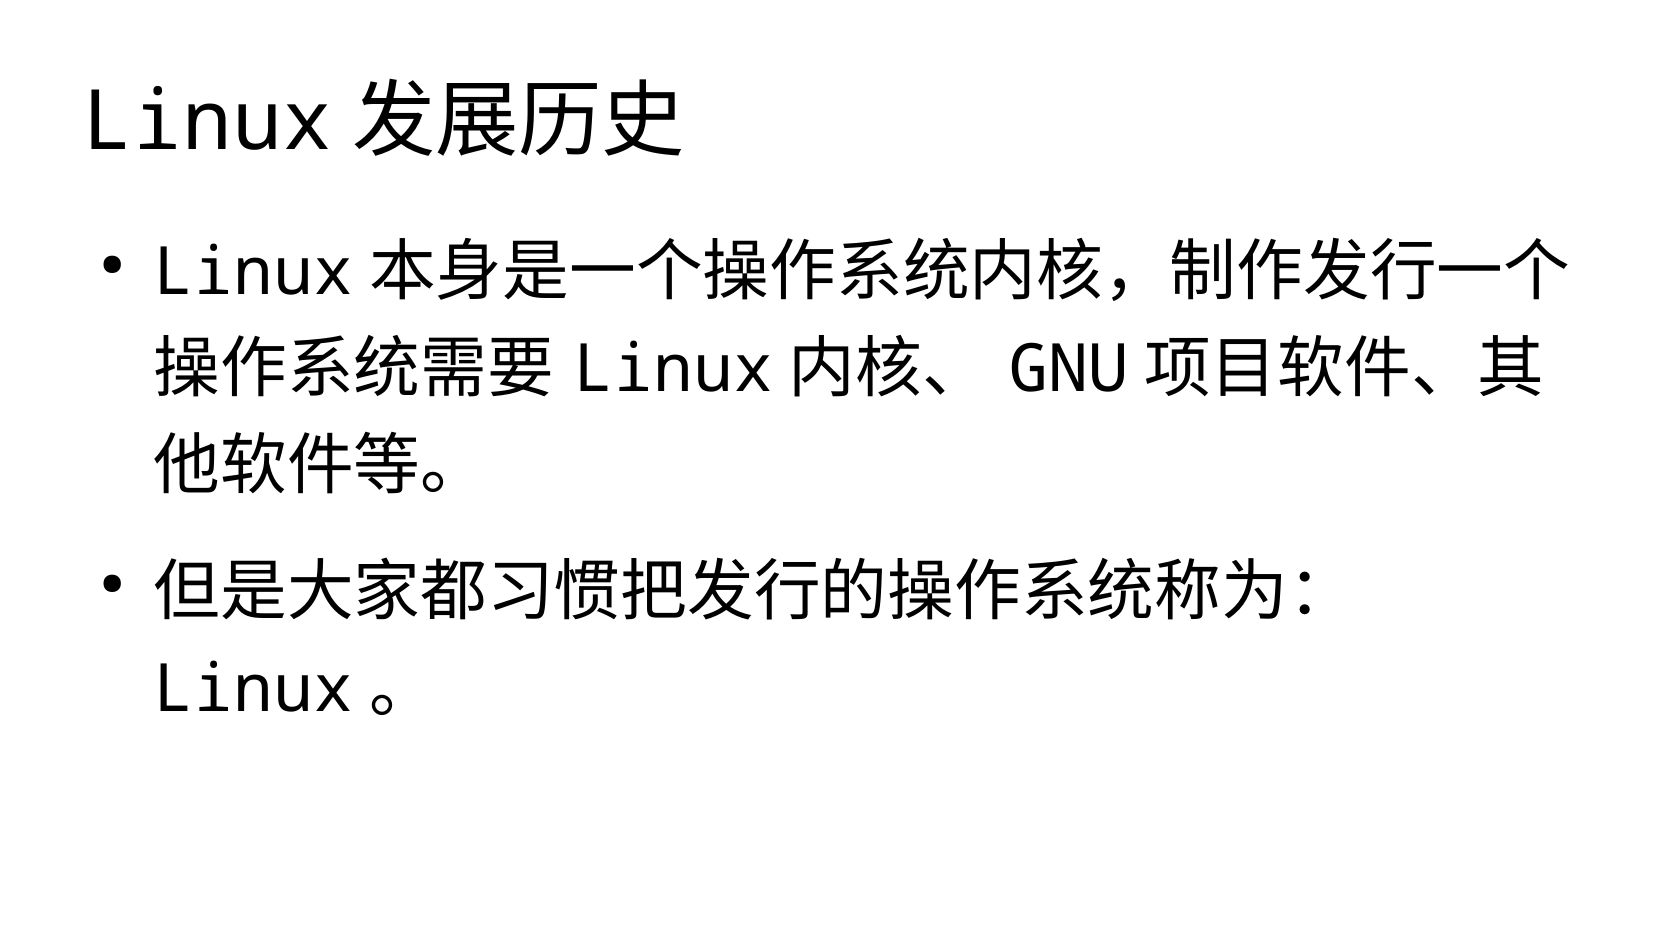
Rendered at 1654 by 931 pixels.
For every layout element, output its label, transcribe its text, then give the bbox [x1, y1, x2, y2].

title Linux发展历史 [82, 37, 1571, 189]
list Linux本身是一个操作系统内核，制作发行一个操作系统需要Linux内核、GNU项目软件、其他软件等。 但是大家都习惯把发行的操作系统称为：Linux。 [82, 217, 1571, 780]
